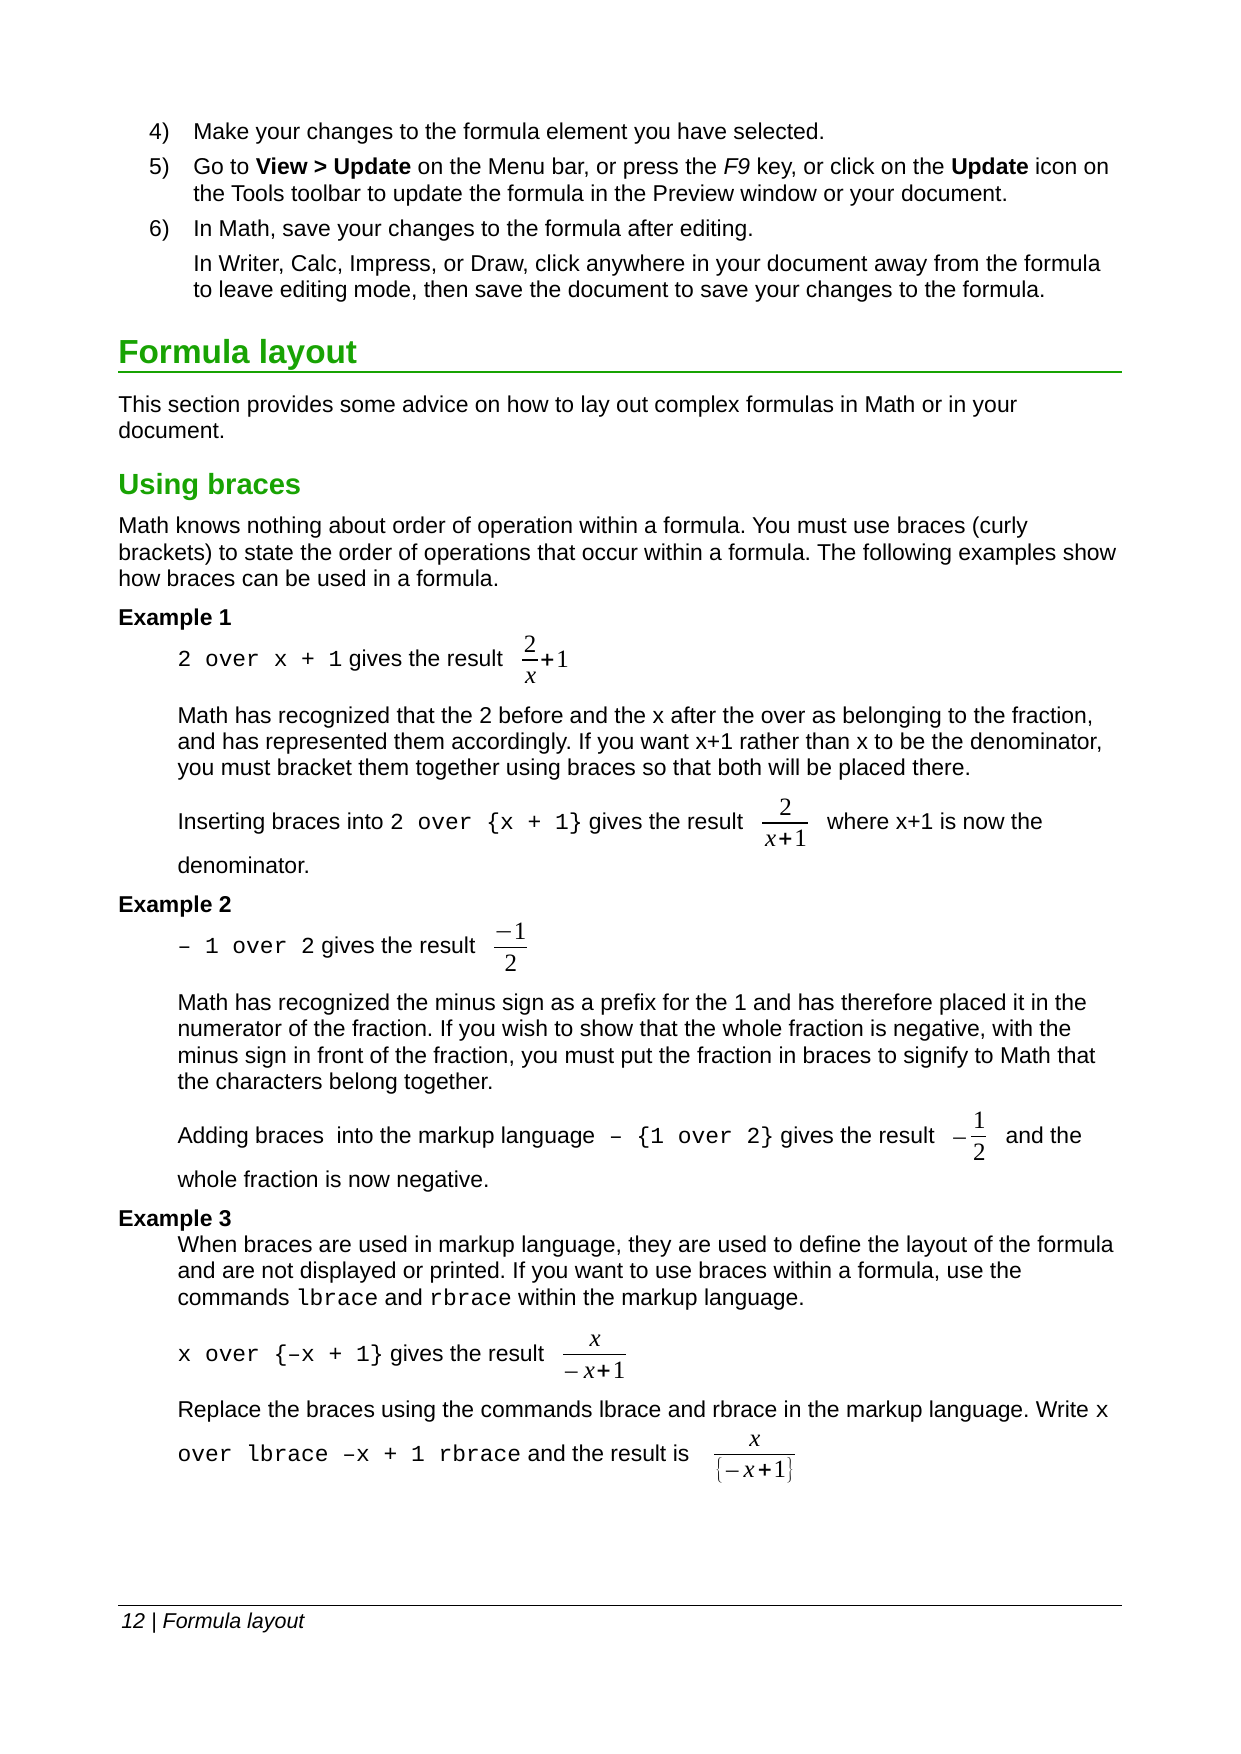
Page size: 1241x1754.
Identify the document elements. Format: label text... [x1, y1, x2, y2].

text 2 over x + 1 gives the result [177, 630, 1122, 689]
text Replace the braces using the commands lbrace and rbrace in the markup language. Write x over lbrace –x + 1 rbrace and the result is [177, 1396, 1122, 1485]
text When braces are used in markup language, they are used to define the layout of the formula and are not displayed or printed. If you want to use braces within a formula, use the commands lbrace and rbrace within the markup language. [177, 1231, 1122, 1312]
list In Math, save your changes to the formula after editing. [169, 215, 1122, 241]
text Adding braces into the markup language – {1 over 2} gives the resultand the whole fraction is now negative. [177, 1107, 1122, 1192]
text Math has recognized that the 2 before and the x after the over as belonging to the fraction, and has represented them accordingly. If you want x+1 rather than x to be the denominator, you must bracket them together using braces so that both will be placed there. [177, 702, 1122, 781]
text Example 2 [118, 891, 1122, 917]
subtitle Using braces [118, 467, 1122, 500]
text x over {–x + 1} gives the result [177, 1325, 1122, 1384]
text Math has recognized the minus sign as a prefix for the 1 and has therefore placed it in the numerator of the fraction. If you wish to show that the whole fraction is negative, with the minus sign in front of the fraction, you must put the fraction in braces to signify to Math that the characters belong together. [177, 989, 1122, 1094]
list Make your changes to the formula element you have selected. [169, 118, 1122, 144]
text This section provides some advice on how to lay out complex formulas in Math or in your document. [118, 391, 1122, 443]
text Example 3 [118, 1205, 1122, 1231]
list Go to View > Update on the Menu bar, or press the F9 key, or click on the Update icon on the Tools toolbar to update the formula in the Preview window or your document. [169, 153, 1122, 206]
subtitle Formula layout [118, 332, 1122, 371]
text Example 1 [118, 604, 1122, 630]
text Inserting braces into 2 over {x + 1} gives the resultwhere x+1 is now the denominator. [177, 793, 1122, 878]
list In Writer, Calc, Impress, or Draw, click anywhere in your document away from the formula to leave editing mode, then save the document to save your changes to the formula. [169, 250, 1122, 303]
text – 1 over 2 gives the result [177, 917, 1122, 976]
text Math knows nothing about order of operation within a formula. You must use braces (curly brackets) to state the order of operations that occur within a formula. The following examples show how braces can be used in a formula. [118, 512, 1122, 591]
